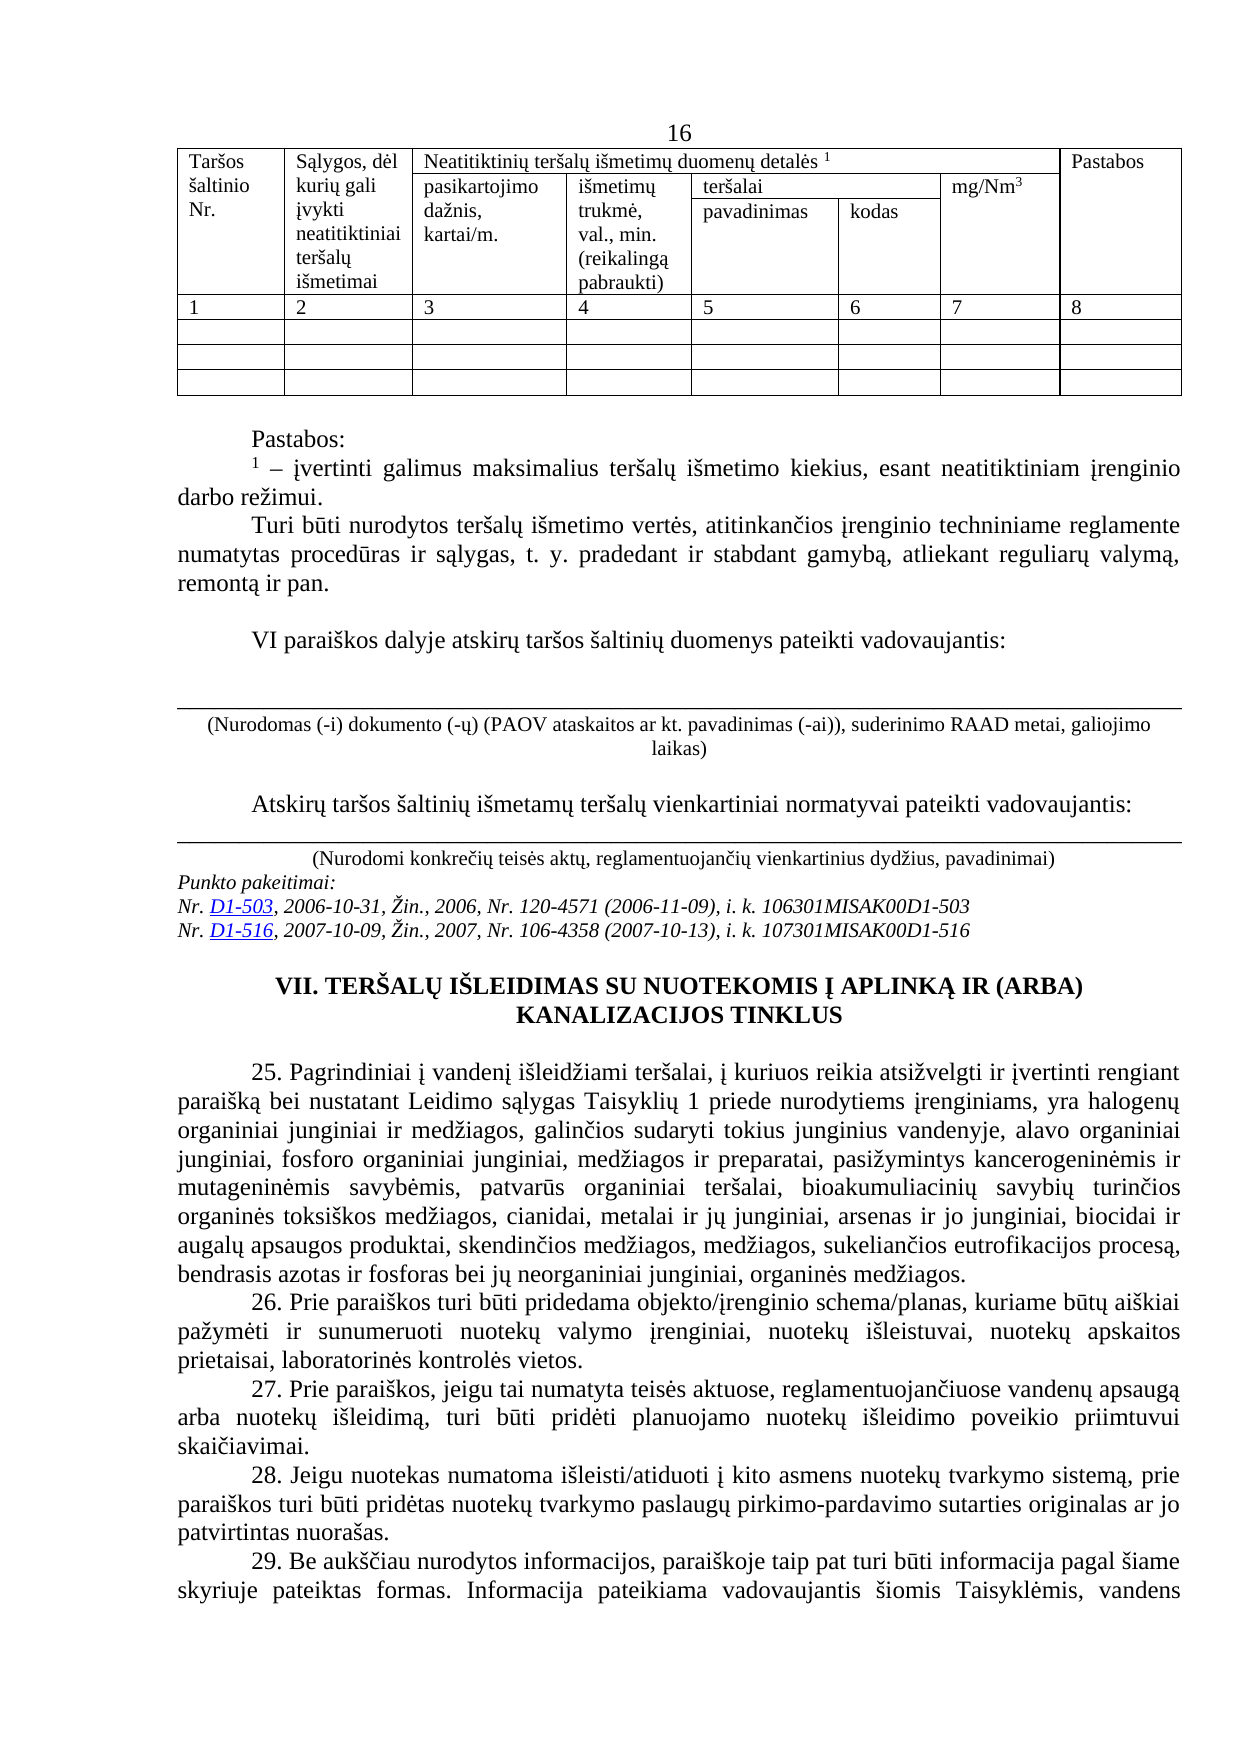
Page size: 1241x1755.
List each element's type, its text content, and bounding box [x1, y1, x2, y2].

table_cell [941, 345, 1059, 369]
table_cell teršalai [692, 174, 940, 198]
table_cell mg/Nm3 [941, 174, 1059, 294]
table_cell [1061, 320, 1181, 344]
table_cell [567, 370, 691, 394]
table_cell [285, 370, 412, 394]
text Punkto pakeitimai: [177, 870, 1181, 894]
table_header Neatitiktinių teršalų išmetimų duomenų detalės 1 [413, 149, 1059, 173]
table_cell [839, 370, 940, 394]
table_cell [1061, 345, 1181, 369]
text 25. Pagrindiniai į vandenį išleidžiami teršalai, į kuriuos reikia atsižvelgti ir įvertinti rengiant paraišką bei nustatant Leidimo sąlygas Taisyklių 1 priede nurodytiems įrenginiams, yra halogenų organiniai junginiai ir medžiagos, galinčios sudaryti tokius junginius vandenyje, alavo organiniai junginiai, fosforo organiniai junginiai, medžiagos ir preparatai, pasižymintys kancerogeninėmis ir mutageninėmis savybėmis, patvarūs organiniai teršalai, bioakumuliacinių savybių turinčios organinės toksiškos medžiagos, cianidai, metalai ir jų junginiai, arsenas ir jo junginiai, biocidai ir augalų apsaugos produktai, skendinčios medžiagos, medžiagos, sukeliančios eutrofikacijos procesą, bendrasis azotas ir fosforas bei jų neorganiniai junginiai, organinės medžiagos. [177, 1057, 1181, 1287]
table_cell kodas [839, 199, 940, 294]
table_cell 6 [839, 295, 940, 319]
table_cell [285, 320, 412, 344]
table_cell [692, 370, 838, 394]
table_cell [692, 320, 838, 344]
table_cell [941, 370, 1059, 394]
text VII. TERŠALŲ IŠLEIDIMAS SU NUOTEKOMIS Į APLINKĄ IR (ARBA) KANALIZACIJOS TINKLUS [177, 971, 1181, 1029]
text 29. Be aukščiau nurodytos informacijos, paraiškoje taip pat turi būti informacija pagal šiame skyriuje pateiktas formas. Informacija pateikiama vadovaujantis šiomis Taisyklėmis, vandens [177, 1546, 1181, 1604]
text 26. Prie paraiškos turi būti pridedama objekto/įrenginio schema/planas, kuriame būtų aiškiai pažymėti ir sunumeruoti nuotekų valymo įrenginiai, nuotekų išleistuvai, nuotekų apskaitos prietaisai, laboratorinės kontrolės vietos. [177, 1287, 1181, 1374]
table_cell [285, 345, 412, 369]
table_cell 3 [413, 295, 566, 319]
table_cell [413, 345, 566, 369]
table_cell [413, 370, 566, 394]
table_cell [178, 370, 284, 394]
text Pastabos: [177, 424, 1181, 453]
text 1 – įvertinti galimus maksimalius teršalų išmetimo kiekius, esant neatitiktiniam įrenginio darbo režimui. [177, 453, 1181, 511]
text Nr. D1-503, 2006-10-31, Žin., 2006, Nr. 120-4571 (2006-11-09), i. k. 106301MISAK00D1-503 [177, 894, 1181, 918]
table_cell [567, 345, 691, 369]
table_cell 1 [178, 295, 284, 319]
table_cell 5 [692, 295, 838, 319]
text Nr. D1-516, 2007-10-09, Žin., 2007, Nr. 106-4358 (2007-10-13), i. k. 107301MISAK00D1-516 [177, 918, 1181, 942]
text (Nurodomi konkrečių teisės aktų, reglamentuojančių vienkartinius dydžius, pavadinimai) [177, 846, 1181, 870]
text Turi būti nurodytos teršalų išmetimo vertės, atitinkančios įrenginio techniniame reglamente numatytas procedūras ir sąlygas, t. y. pradedant ir stabdant gamybą, atliekant reguliarų valymą, remontą ir pan. [177, 511, 1181, 597]
table_cell pasikartojimo dažnis, kartai/m. [413, 174, 566, 294]
table_cell išmetimų trukmė, val., min. (reikalingą pabraukti) [567, 174, 691, 294]
table_cell pavadinimas [692, 199, 838, 294]
table_cell [839, 320, 940, 344]
table_cell [839, 345, 940, 369]
table_cell [1061, 370, 1181, 394]
table_cell 8 [1061, 295, 1181, 319]
table_cell [178, 320, 284, 344]
table_cell [941, 320, 1059, 344]
text 27. Prie paraiškos, jeigu tai numatyta teisės aktuose, reglamentuojančiuose vandenų apsaugą arba nuotekų išleidimą, turi būti pridėti planuojamo nuotekų išleidimo poveikio priimtuvui skaičiavimai. [177, 1374, 1181, 1460]
text (Nurodomas (-i) dokumento (-ų) (PAOV ataskaitos ar kt. pavadinimas (-ai)), suderinimo RAAD metai, galiojimo laikas) [177, 712, 1181, 760]
table_cell [413, 320, 566, 344]
table_cell 2 [285, 295, 412, 319]
text 28. Jeigu nuotekas numatoma išleisti/atiduoti į kito asmens nuotekų tvarkymo sistemą, prie paraiškos turi būti pridėtas nuotekų tvarkymo paslaugų pirkimo-pardavimo sutarties originalas ar jo patvirtintas nuorašas. [177, 1460, 1181, 1546]
table_header Pastabos [1061, 149, 1181, 294]
table_header Sąlygos, dėl kurių gali įvykti neatitiktiniai teršalų išmetimai [285, 149, 412, 294]
table_cell 7 [941, 295, 1059, 319]
table_cell [178, 345, 284, 369]
text Atskirų taršos šaltinių išmetamų teršalų vienkartiniai normatyvai pateikti vadovaujantis: [177, 789, 1181, 817]
text VI paraiškos dalyje atskirų taršos šaltinių duomenys pateikti vadovaujantis: [177, 626, 1181, 654]
table_cell [567, 320, 691, 344]
table_cell [692, 345, 838, 369]
table_cell 4 [567, 295, 691, 319]
table_header Taršos šaltinio Nr. [178, 149, 284, 294]
